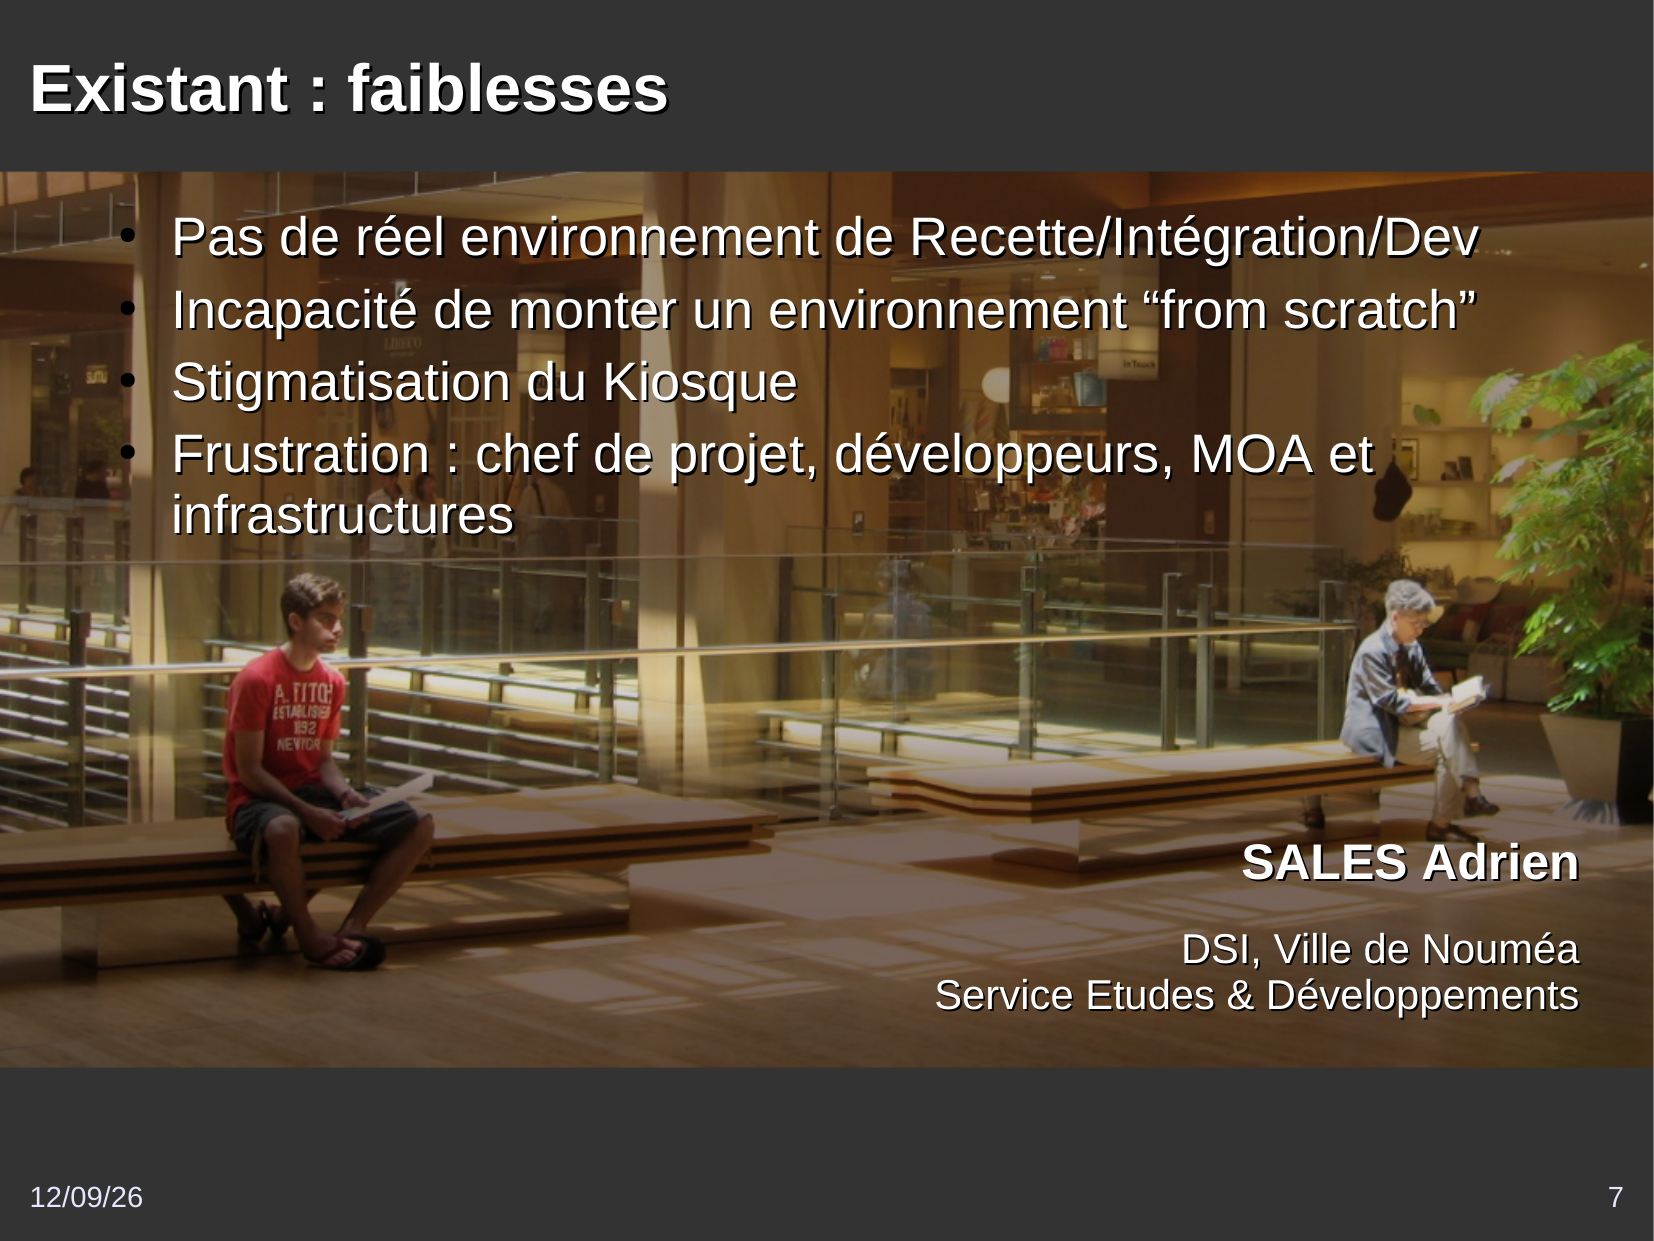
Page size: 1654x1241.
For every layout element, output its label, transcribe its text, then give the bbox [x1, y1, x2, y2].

picture [0, 0, 1654, 1241]
list Pas de réel environnement de Recette/Intégration/Dev Incapacité de monter un environnement “from scratch” Stigmatisation du Kiosque Frustration : chef de projet, développeurs, MOA et infrastructures [29, 206, 1625, 1034]
title Existant : faiblesses [29, 29, 1625, 148]
